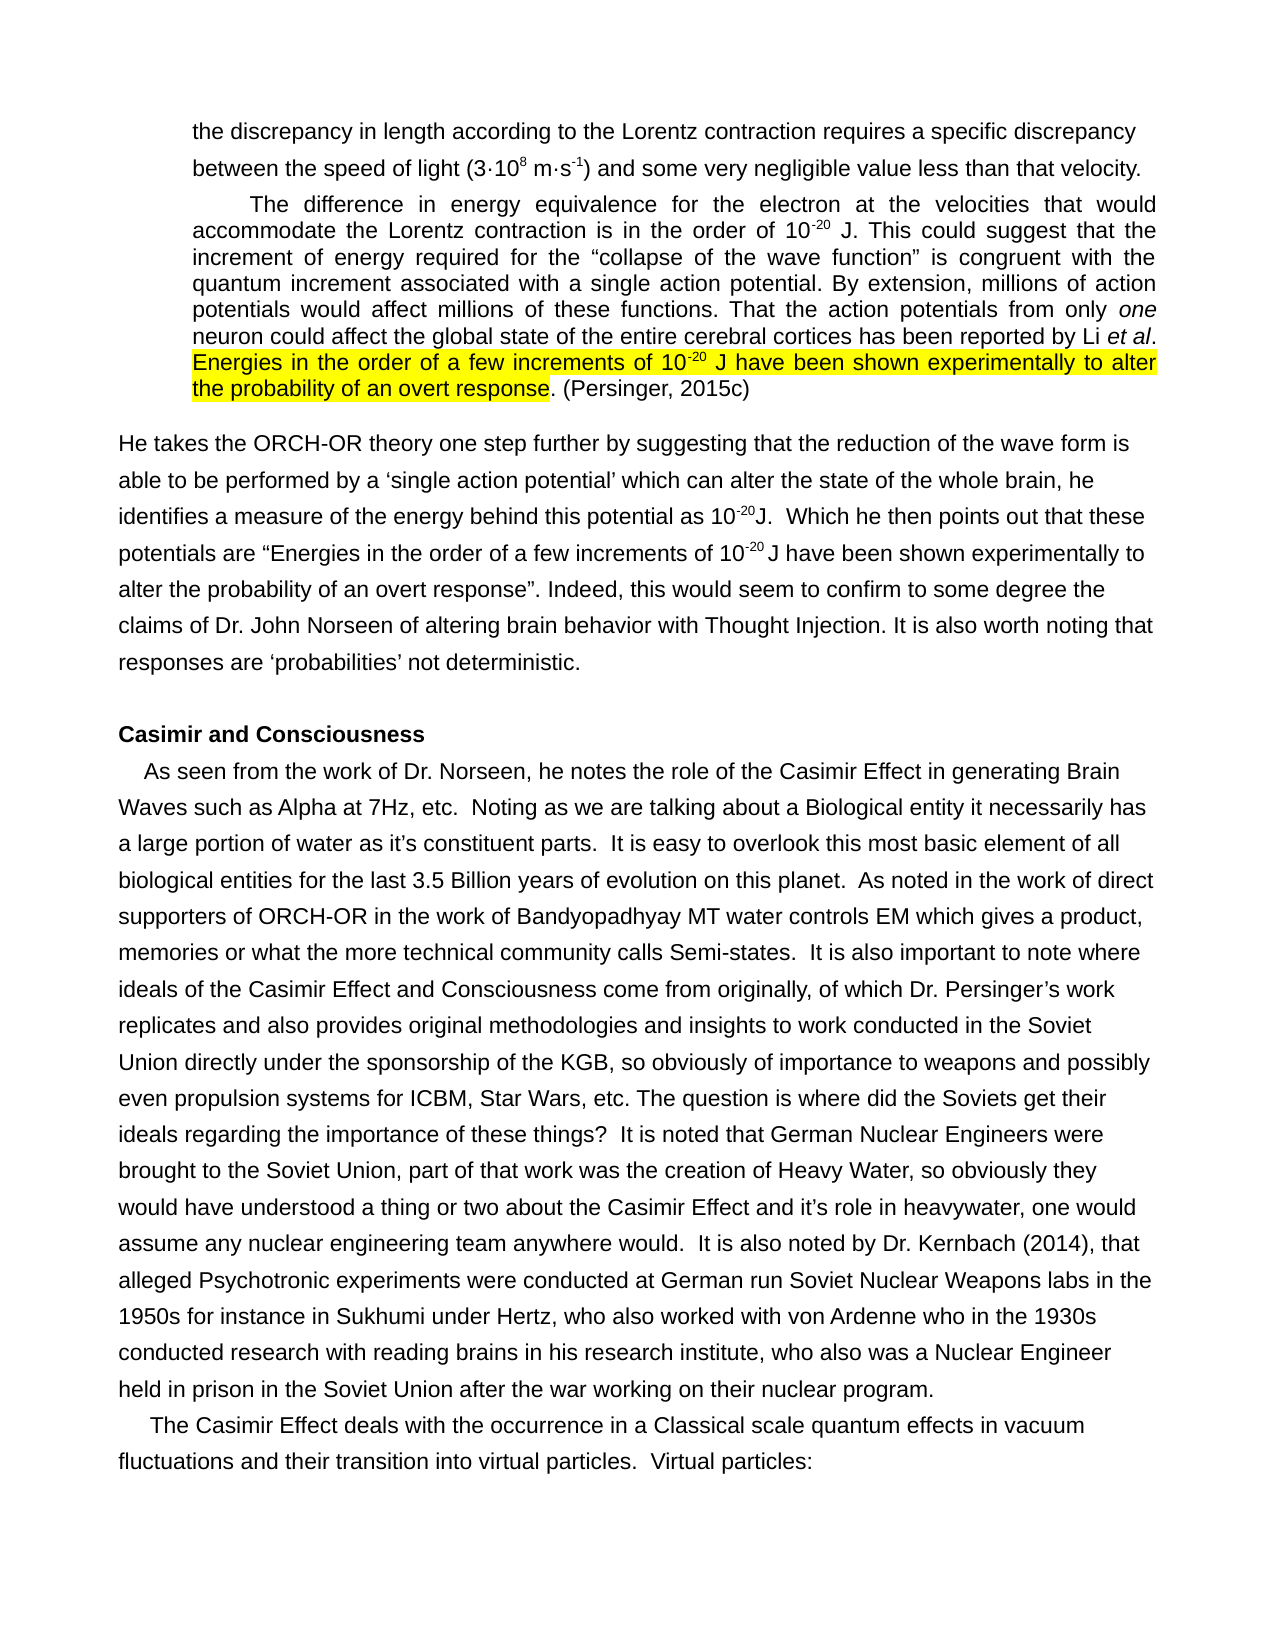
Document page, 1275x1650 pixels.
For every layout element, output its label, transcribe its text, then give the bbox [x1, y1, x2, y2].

text The difference in energy equivalence for the electron at the velocities that would accommodate the Lorentz contraction is in the order of 10-20 J. This could suggest that the increment of energy required for the “collapse of the wave function” is congruent with the quantum increment associated with a single action potential. By extension, millions of action potentials would affect millions of these functions. That the action potentials from only one neuron could affect the global state of the entire cerebral cortices has been reported by Li et al. Energies in the order of a few increments of 10-20 J have been shown experimentally to alter the probability of an overt response. (Persinger, 2015c) [192, 191, 1157, 402]
text the discrepancy in length according to the Lorentz contraction requires a specific discrepancy between the speed of light (3·108 m·s-1) and some very negligible value less than that velocity. [192, 118, 1157, 181]
text As seen from the work of Dr. Norseen, he notes the role of the Casimir Effect in generating Brain Waves such as Alpha at 7Hz, etc. Noting as we are talking about a Biological entity it necessarily has a large portion of water as it’s constituent parts. It is easy to overlook this most basic element of all biological entities for the last 3.5 Billion years of evolution on this planet. As noted in the work of direct supporters of ORCH-OR in the work of Bandyopadhyay MT water controls EM which gives a product, memories or what the more technical community calls Semi-states. It is also important to note where ideals of the Casimir Effect and Consciousness come from originally, of which Dr. Persinger’s work replicates and also provides original methodologies and insights to work conducted in the Soviet Union directly under the sponsorship of the KGB, so obviously of importance to weapons and possibly even propulsion systems for ICBM, Star Wars, etc. The question is where did the Soviets get their ideals regarding the importance of these things? It is noted that German Nuclear Engineers were brought to the Soviet Union, part of that work was the creation of Heavy Water, so obviously they would have understood a thing or two about the Casimir Effect and it’s role in heavywater, one would assume any nuclear engineering team anywhere would. It is also noted by Dr. Kernbach (2014), that alleged Psychotronic experiments were conducted at German run Soviet Nuclear Weapons labs in the 1950s for instance in Sukhumi under Hertz, who also worked with von Ardenne who in the 1930s conducted research with reading brains in his research institute, who also was a Nuclear Engineer held in prison in the Soviet Union after the war working on their nuclear program. [118, 758, 1157, 1402]
text He takes the ORCH-OR theory one step further by suggesting that the reduction of the wave form is able to be performed by a ‘single action potential’ which can alter the state of the whole brain, he identifies a measure of the energy behind this potential as 10-20J. Which he then points out that these potentials are “Energies in the order of a few increments of 10-20 J have been shown experimentally to alter the probability of an overt response”. Indeed, this would seem to confirm to some degree the claims of Dr. John Norseen of altering brain behavior with Thought Injection. It is also worth noting that responses are ‘probabilities’ not deterministic. [118, 430, 1157, 675]
text The Casimir Effect deals with the occurrence in a Classical scale quantum effects in vacuum fluctuations and their transition into virtual particles. Virtual particles: [118, 1412, 1157, 1475]
text Casimir and Consciousness [118, 721, 1157, 748]
